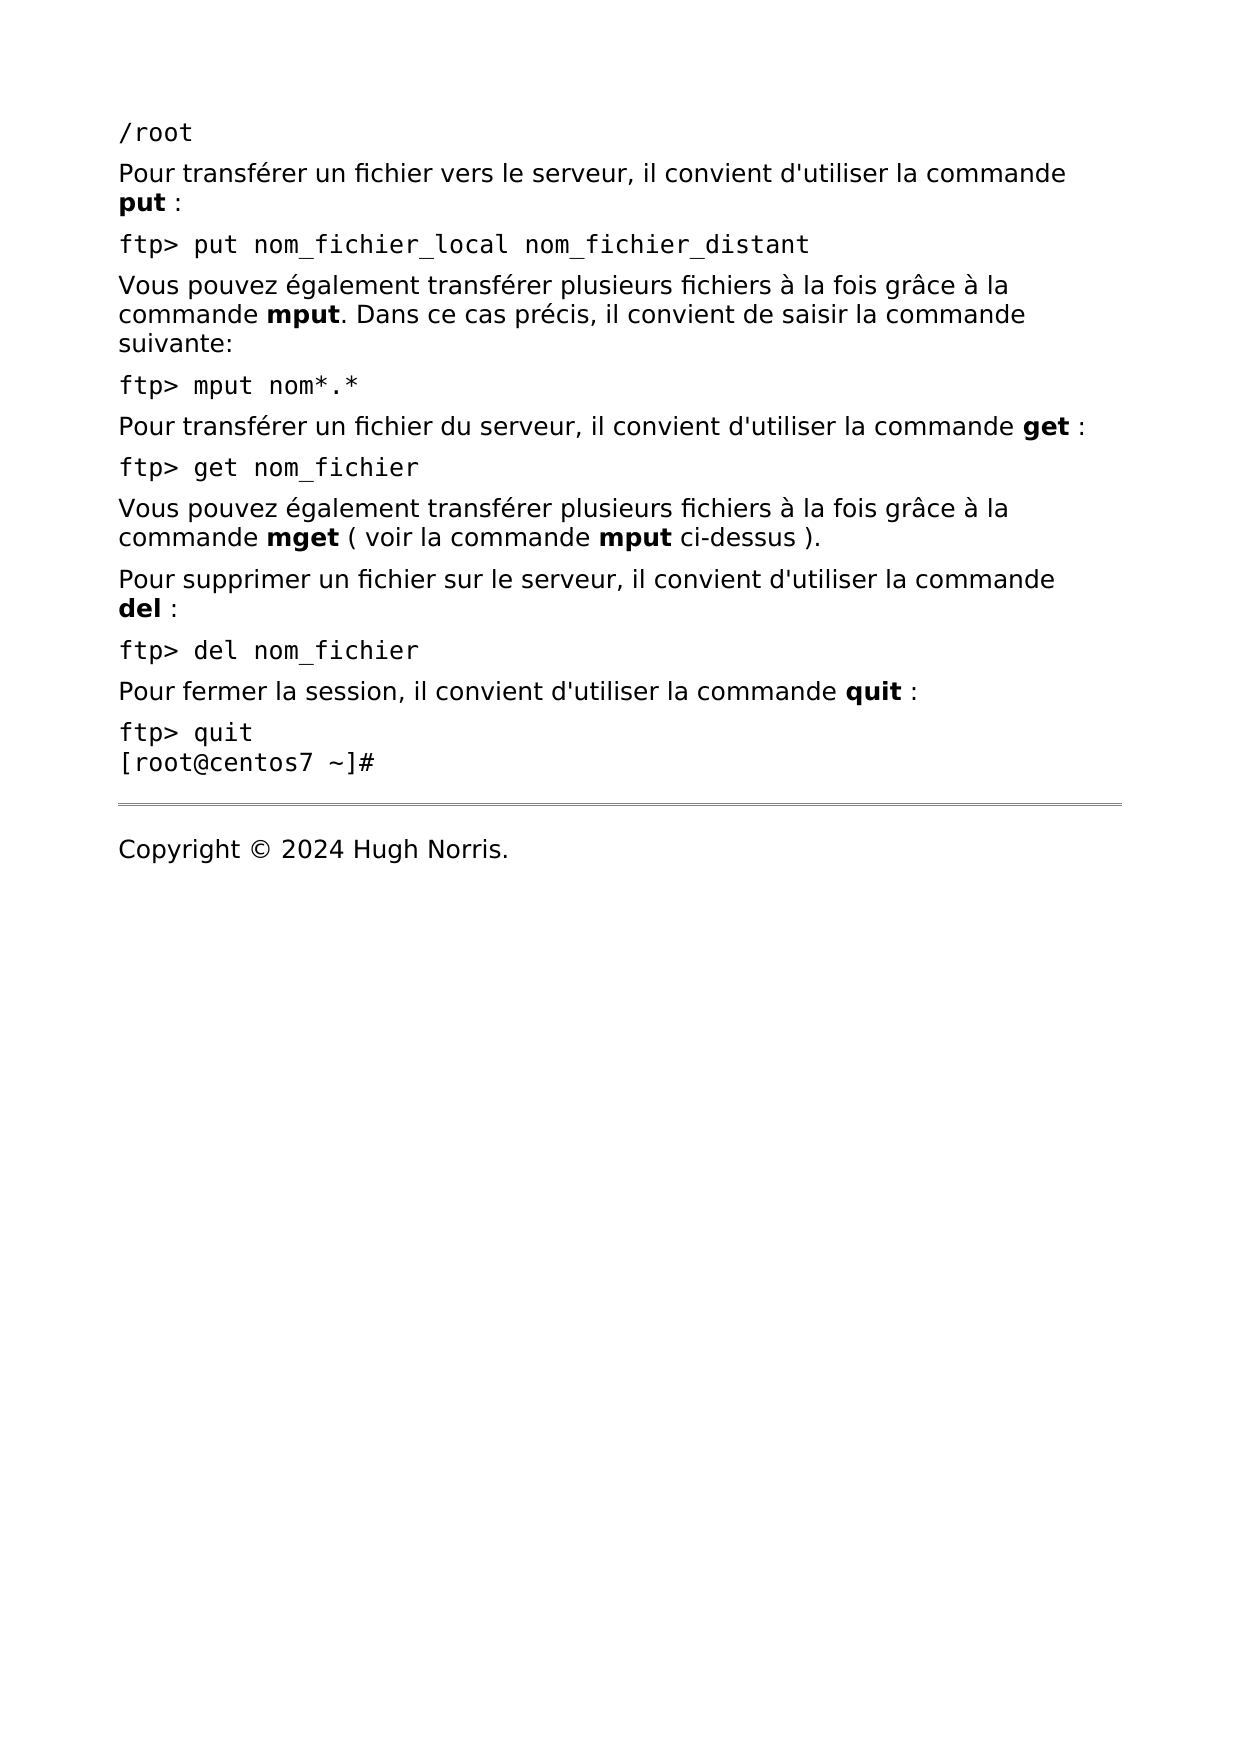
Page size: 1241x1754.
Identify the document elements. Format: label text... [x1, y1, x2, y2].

text ftp> get nom_fichier [118, 453, 1122, 483]
text ftp> del nom_fichier [118, 636, 1122, 665]
text ftp> quit [root@centos7 ~]# [118, 719, 1122, 777]
text ftp> mput nom*.* [118, 371, 1122, 400]
text Pour fermer la session, il convient d'utiliser la commande quit : [118, 677, 1122, 706]
text Pour transférer un fichier du serveur, il convient d'utiliser la commande get : [118, 412, 1122, 441]
text ftp> put nom_fichier_local nom_fichier_distant [118, 230, 1122, 259]
text Pour supprimer un fichier sur le serveur, il convient d'utiliser la commande del : [118, 565, 1122, 623]
text /root [118, 118, 1122, 147]
text Vous pouvez également transférer plusieurs fichiers à la fois grâce à la commande mget ( voir la commande mput ci-dessus ). [118, 494, 1122, 553]
text Pour transférer un fichier vers le serveur, il convient d'utiliser la commande put : [118, 159, 1122, 217]
text Copyright © 2024 Hugh Norris. [118, 835, 1122, 864]
text Vous pouvez également transférer plusieurs fichiers à la fois grâce à la commande mput. Dans ce cas précis, il convient de saisir la commande suivante: [118, 271, 1122, 358]
